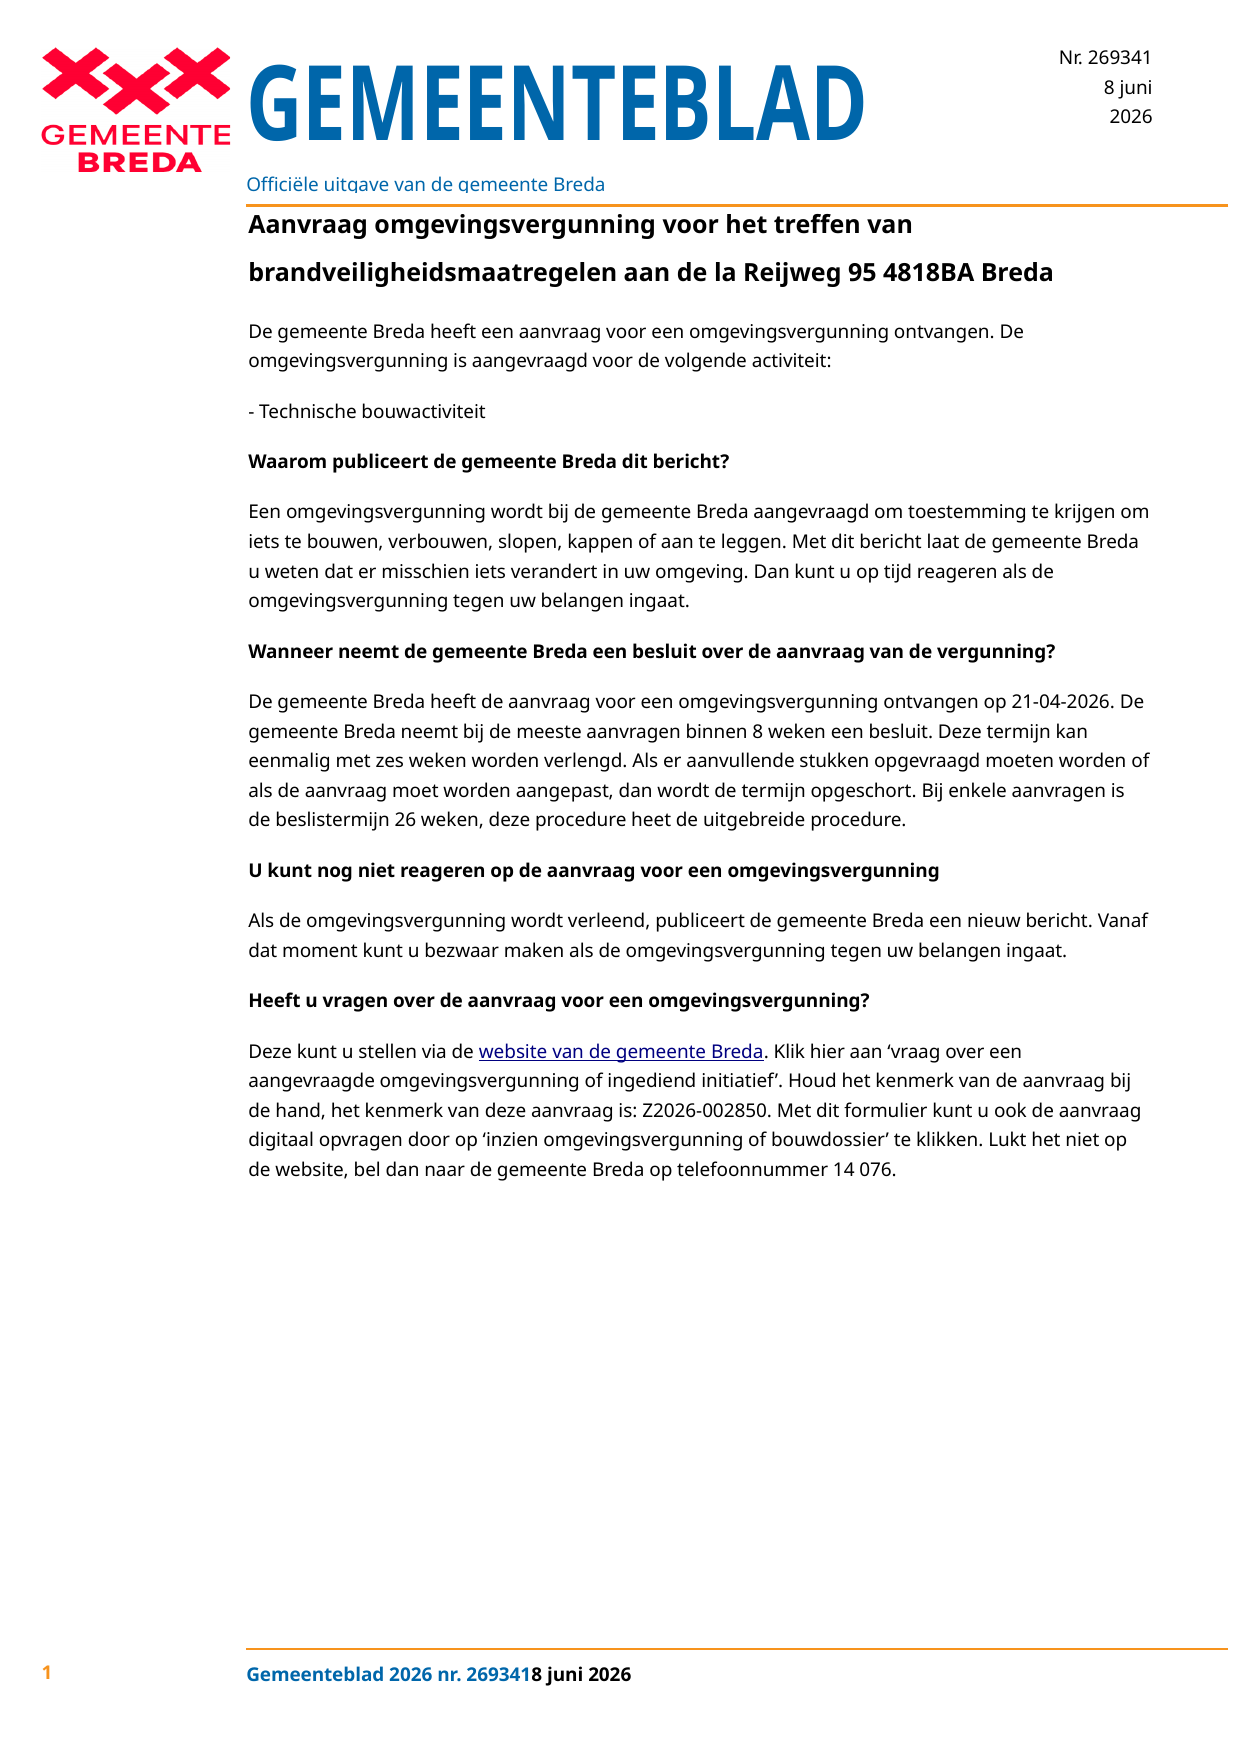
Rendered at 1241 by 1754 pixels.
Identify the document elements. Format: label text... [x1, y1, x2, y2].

text Deze kunt u stellen via de website van de gemeente Breda. Klik hier aan ‘vraag over een aangevraagde omgevingsvergunning of ingediend initiatief’. Houd het kenmerk van de aanvraag bij de hand, het kenmerk van deze aanvraag is: Z2026-002850. Met dit formulier kunt u ook de aanvraag digitaal opvragen door op ‘inzien omgevingsvergunning of bouwdossier’ te klikken. Lukt het niet op de website, bel dan naar de gemeente Breda op telefoonnummer 14 076. [248, 1038, 1152, 1182]
text Heeft u vragen over de aanvraag voor een omgevingsvergunning? [248, 987, 1152, 1013]
text - Technische bouwactiviteit [248, 398, 1152, 424]
text U kunt nog niet reageren op de aanvraag voor een omgevingsvergunning [248, 857, 1152, 883]
text De gemeente Breda heeft de aanvraag voor een omgevingsvergunning ontvangen op 21-04-2026. De gemeente Breda neemt bij de meeste aanvragen binnen 8 weken een besluit. Deze termijn kan eenmalig met zes weken worden verlengd. Als er aanvullende stukken opgevraagd moeten worden of als de aanvraag moet worden aangepast, dan wordt de termijn opgeschort. Bij enkele aanvragen is de beslistermijn 26 weken, deze procedure heet de uitgebreide procedure. [248, 688, 1152, 832]
text Als de omgevingsvergunning wordt verleend, publiceert de gemeente Breda een nieuw bericht. Vanaf dat moment kunt u bezwaar maken als de omgevingsvergunning tegen uw belangen ingaat. [248, 907, 1152, 963]
text Aanvraag omgevingsvergunning voor het treffen van brandveiligheidsmaatregelen aan de la Reijweg 95 4818BA Breda [248, 207, 1152, 288]
text De gemeente Breda heeft een aanvraag voor een omgevingsvergunning ontvangen. De omgevingsvergunning is aangevraagd voor de volgende activiteit: [248, 318, 1152, 373]
text Waarom publiceert de gemeente Breda dit bericht? [248, 448, 1152, 474]
picture [41, 47, 231, 172]
text Een omgevingsvergunning wordt bij de gemeente Breda aangevraagd om toestemming te krijgen om iets te bouwen, verbouwen, slopen, kappen of aan te leggen. Met dit bericht laat de gemeente Breda u weten dat er misschien iets verandert in uw omgeving. Dan kunt u op tijd reageren als de omgevingsvergunning tegen uw belangen ingaat. [248, 499, 1152, 613]
text Wanneer neemt de gemeente Breda een besluit over de aanvraag van de vergunning? [248, 638, 1152, 664]
